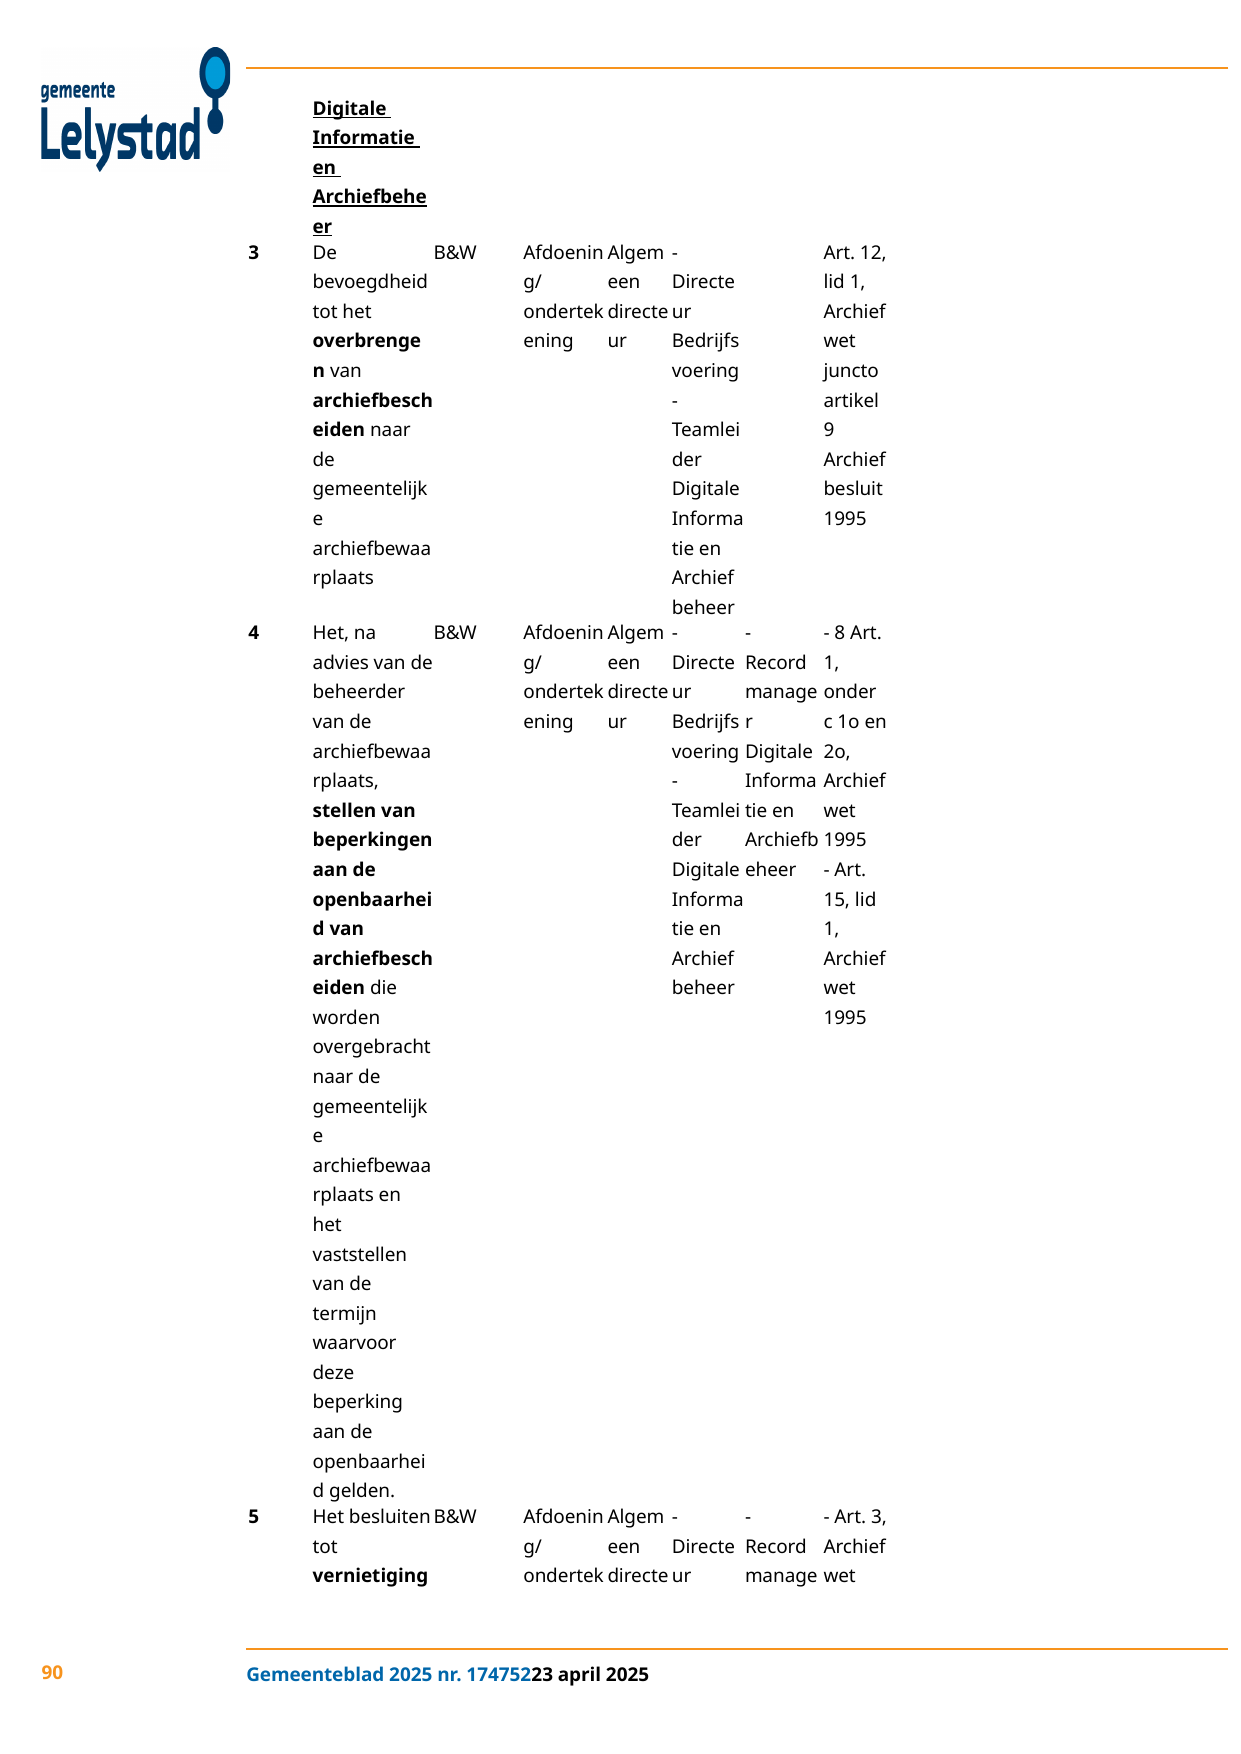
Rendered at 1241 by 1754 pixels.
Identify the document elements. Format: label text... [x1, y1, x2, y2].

table_cell [823, 95, 888, 239]
table_cell [1017, 1503, 1152, 1588]
table_cell [745, 239, 823, 619]
table_cell - Recordmanage [745, 1503, 823, 1588]
table_cell 4 [248, 620, 312, 1503]
table_cell [952, 95, 1017, 239]
table_cell [672, 95, 745, 239]
table_cell [888, 95, 952, 239]
table_cell [248, 95, 312, 239]
table_cell [607, 95, 672, 239]
table_cell B&W [433, 239, 523, 619]
table_cell [952, 239, 1017, 619]
table_cell [745, 95, 823, 239]
table_cell [1017, 95, 1152, 239]
table_cell - Directeur [672, 1503, 745, 1588]
table_cell Het besluiten tot vernietiging [313, 1503, 433, 1588]
table_cell Afdoening/ondertek [523, 1503, 607, 1588]
table_cell [888, 1503, 952, 1588]
table_cell 5 [248, 1503, 312, 1588]
table_cell [433, 95, 523, 239]
table_cell Digitale Informatie en Archiefbeheer [313, 95, 433, 239]
table_cell Algemeen directeur [607, 239, 672, 619]
table_cell [952, 1503, 1017, 1588]
table_cell [952, 620, 1017, 1503]
table_cell Afdoening/ondertekening [523, 239, 607, 619]
table_cell 3 [248, 239, 312, 619]
table_cell De bevoegdheid tot het overbrengen van archiefbescheiden naar de gemeentelijke archiefbewaarplaats [313, 239, 433, 619]
picture [41, 47, 231, 172]
table_cell - Recordmanager Digitale Informatie en Archiefbeheer [745, 620, 823, 1503]
table_cell [888, 239, 952, 619]
table_cell Het, na advies van de beheerder van de archiefbewaarplaats, stellen van beperkingen aan de openbaarheid van archiefbescheiden die worden overgebracht naar de gemeentelijke archiefbewaarplaats en het vaststellen van de termijn waarvoor deze beperking aan de openbaarheid gelden. [313, 620, 433, 1503]
table_cell Art. 12, lid 1, Archiefwet juncto artikel 9 Archiefbesluit 1995 [823, 239, 888, 619]
table_cell B&W [433, 620, 523, 1503]
table_cell Algemeen directe [607, 1503, 672, 1588]
table_cell [888, 620, 952, 1503]
table_cell Afdoening/ondertekening [523, 620, 607, 1503]
table_cell [1017, 620, 1152, 1503]
table_cell B&W [433, 1503, 523, 1588]
table_cell - 8 Art. 1, onder c 1o en 2o, Archiefwet 1995 - Art. 15, lid 1, Archiefwet 1995 [823, 620, 888, 1503]
table_cell [523, 95, 607, 239]
table_cell - Art. 3, Archiefwet [823, 1503, 888, 1588]
table_cell - Directeur Bedrijfsvoering - Teamleider Digitale Informatie en Archiefbeheer [672, 620, 745, 1503]
table_cell - Directeur Bedrijfsvoering - Teamleider Digitale Informatie en Archiefbeheer [672, 239, 745, 619]
table_cell [1017, 239, 1152, 619]
table_cell Algemeen directeur [607, 620, 672, 1503]
